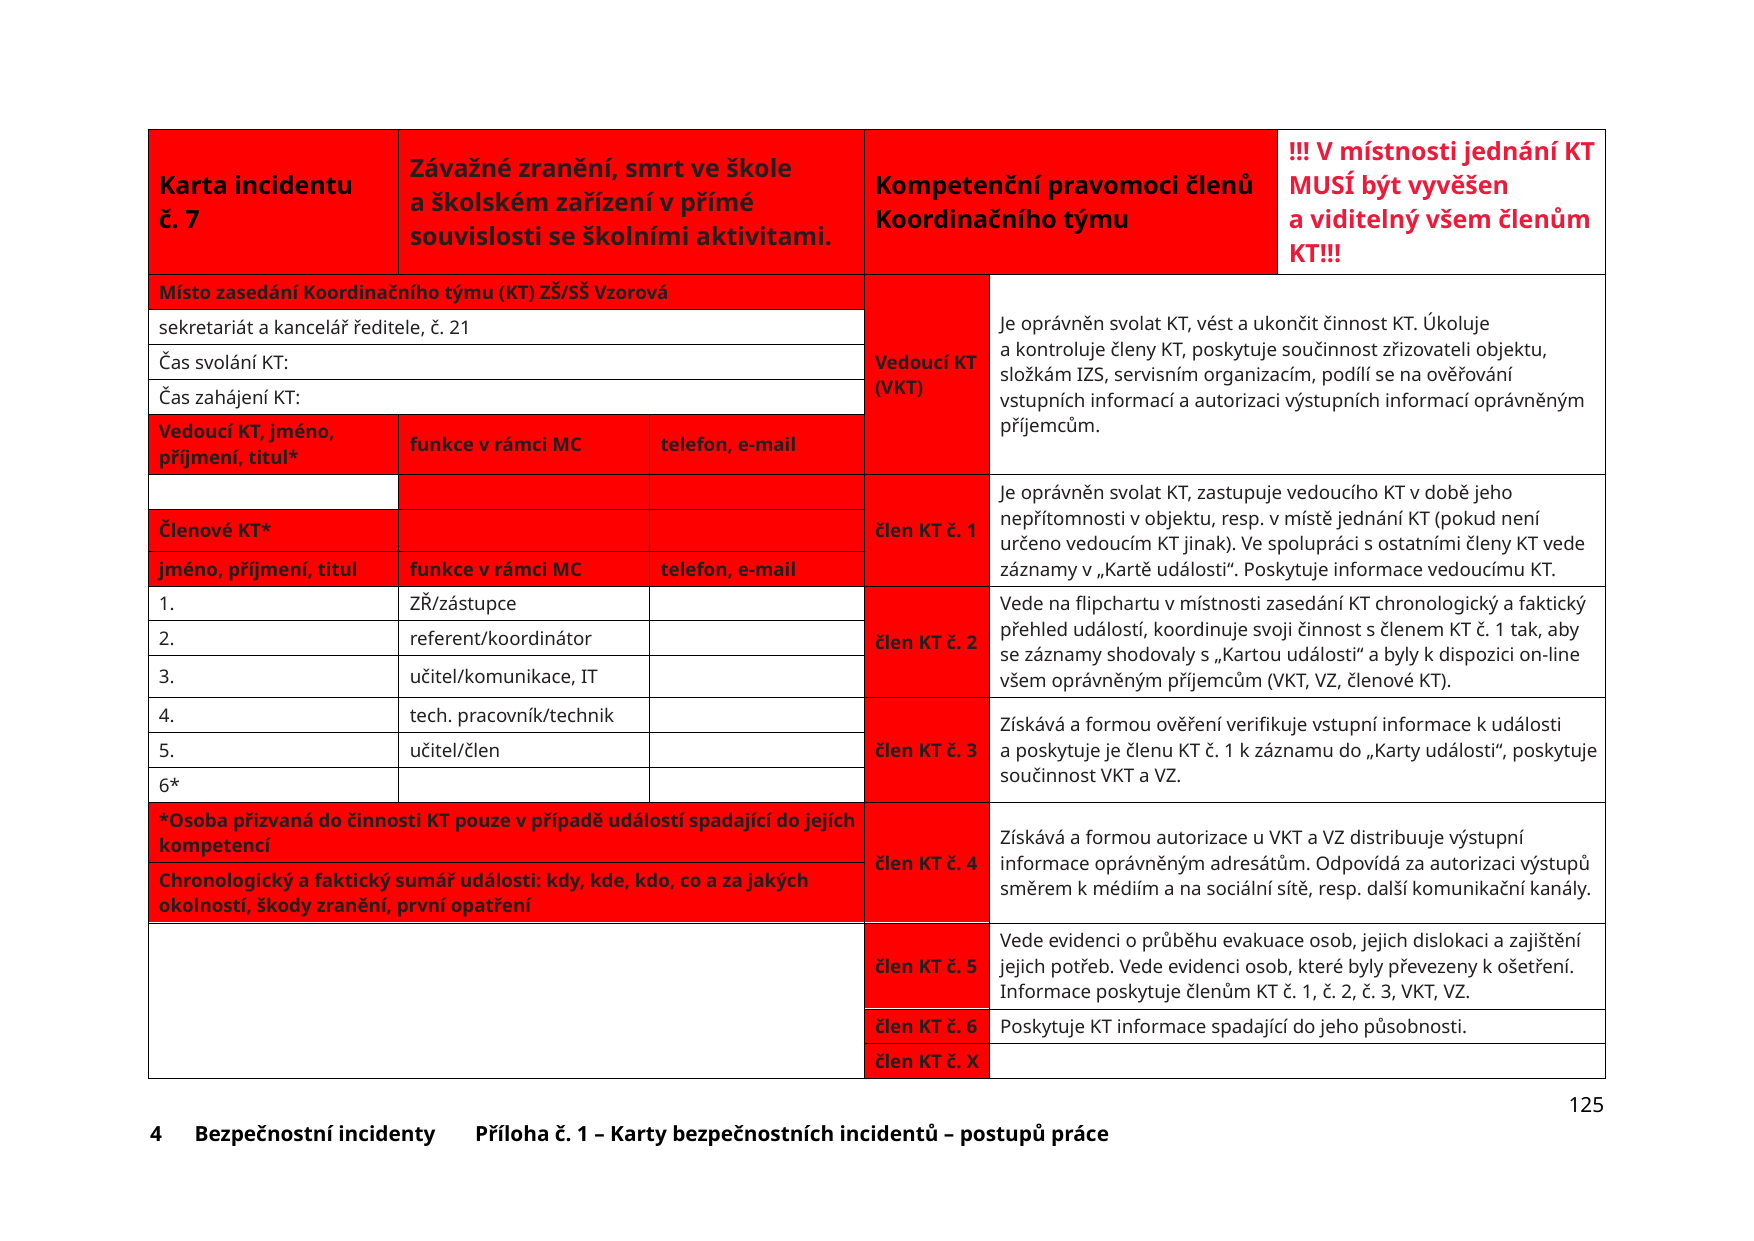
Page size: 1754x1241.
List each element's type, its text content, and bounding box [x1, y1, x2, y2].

table_cell 5. [149, 733, 398, 767]
table_cell telefon, e-mail [650, 552, 864, 586]
table_cell Čas zahájení KT: [149, 380, 864, 414]
table_cell Vede na flipchartu v místnosti zasedání KT chronologický a faktický přehled událostí, koordinuje svoji činnost s členem KT č. 1 tak, aby se záznamy shodovaly s „Kartou události“ a byly k dispozici on-line všem oprávněným příjemcům (VKT, VZ, členové KT). [990, 587, 1605, 697]
table_cell Členové KT* [149, 510, 398, 551]
table_cell Vedoucí KT, jméno, příjmení, titul* [149, 415, 398, 474]
table_header !!! V místnosti jednání KT MUSÍ být vyvěšen a viditelný všem členům KT!!! [1278, 130, 1605, 274]
table_cell Je oprávněn svolat KT, vést a ukončit činnost KT. Úkoluje a kontroluje členy KT, poskytuje součinnost zřizovateli objektu, složkám IZS, servisním organizacím, podílí se na ověřování vstupních informací a autorizaci výstupních informací oprávněným příjemcům. [990, 275, 1605, 474]
table_cell 3. [149, 656, 398, 697]
table_cell Chronologický a faktický sumář události: kdy, kde, kdo, co a za jakých okolností, škody zranění, první opatření [149, 863, 864, 922]
table_cell [650, 733, 864, 767]
table_cell člen KT č. 1 [865, 475, 989, 586]
table_cell telefon, e-mail [650, 415, 864, 474]
table_cell [650, 587, 864, 620]
table_cell [650, 656, 864, 697]
table_cell člen KT č. 4 [865, 803, 989, 922]
table_cell [149, 924, 864, 1078]
table_cell Získává a formou autorizace u VKT a VZ distribuuje výstupní informace oprávněným adresátům. Odpovídá za autorizaci výstupů směrem k médiím a na sociální sítě, resp. další komunikační kanály. [990, 803, 1605, 922]
table_cell *Osoba přizvaná do činnosti KT pouze v případě událostí spadající do jejích kompetencí [149, 803, 864, 862]
table_cell ZŘ/zástupce [399, 587, 649, 620]
table_cell [650, 621, 864, 655]
table_cell Poskytuje KT informace spadající do jeho působnosti. [990, 1010, 1605, 1043]
table_cell člen KT č. 5 [865, 924, 989, 1008]
table_cell tech. pracovník/technik [399, 698, 649, 732]
table_cell [399, 768, 649, 802]
table_cell Čas svolání KT: [149, 345, 864, 379]
table_cell 6* [149, 768, 398, 802]
table_cell učitel/člen [399, 733, 649, 767]
table_cell Vede evidenci o průběhu evakuace osob, jejich dislokaci a zajištění jejich potřeb. Vede evidenci osob, které byly převezeny k ošetření. Informace poskytuje členům KT č. 1, č. 2, č. 3, VKT, VZ. [990, 924, 1605, 1008]
table_cell sekretariát a kancelář ředitele, č. 21 [149, 310, 864, 344]
table_cell Vedoucí KT (VKT) [865, 275, 989, 474]
table_cell referent/koordinátor [399, 621, 649, 655]
table_cell [399, 475, 649, 509]
table_header Kompetenční pravomoci členů Koordinačního týmu [865, 130, 1277, 274]
table_cell [399, 510, 649, 551]
table_cell [650, 510, 864, 551]
table_cell [650, 475, 864, 509]
table_cell [650, 698, 864, 732]
table_cell 2. [149, 621, 398, 655]
table_cell člen KT č. X [865, 1044, 989, 1078]
table_cell Místo zasedání Koordinačního týmu (KT) ZŠ/SŠ Vzorová [149, 275, 864, 309]
table_cell Je oprávněn svolat KT, zastupuje vedoucího KT v době jeho nepřítomnosti v objektu, resp. v místě jednání KT (pokud není určeno vedoucím KT jinak). Ve spolupráci s ostatními členy KT vede záznamy v „Kartě události“. Poskytuje informace vedoucímu KT. [990, 475, 1605, 586]
table_cell učitel/komunikace, IT [399, 656, 649, 697]
table_cell 1. [149, 587, 398, 620]
table_cell jméno, příjmení, titul [149, 552, 398, 586]
table_cell [990, 1044, 1605, 1078]
table_cell [650, 768, 864, 802]
table_cell funkce v rámci MC [399, 552, 649, 586]
table_cell Získává a formou ověření verifikuje vstupní informace k události a poskytuje je členu KT č. 1 k záznamu do „Karty události“, poskytuje součinnost VKT a VZ. [990, 698, 1605, 802]
table_cell [149, 475, 398, 509]
table_cell funkce v rámci MC [399, 415, 649, 474]
table_cell člen KT č. 3 [865, 698, 989, 802]
table_header Karta incidentu č. 7 [149, 130, 398, 274]
table_cell člen KT č. 6 [865, 1010, 989, 1043]
table_header Závažné zranění, smrt ve škole a školském zařízení v přímé souvislosti se školními aktivitami. [399, 130, 864, 274]
table_cell 4. [149, 698, 398, 732]
table_cell člen KT č. 2 [865, 587, 989, 697]
